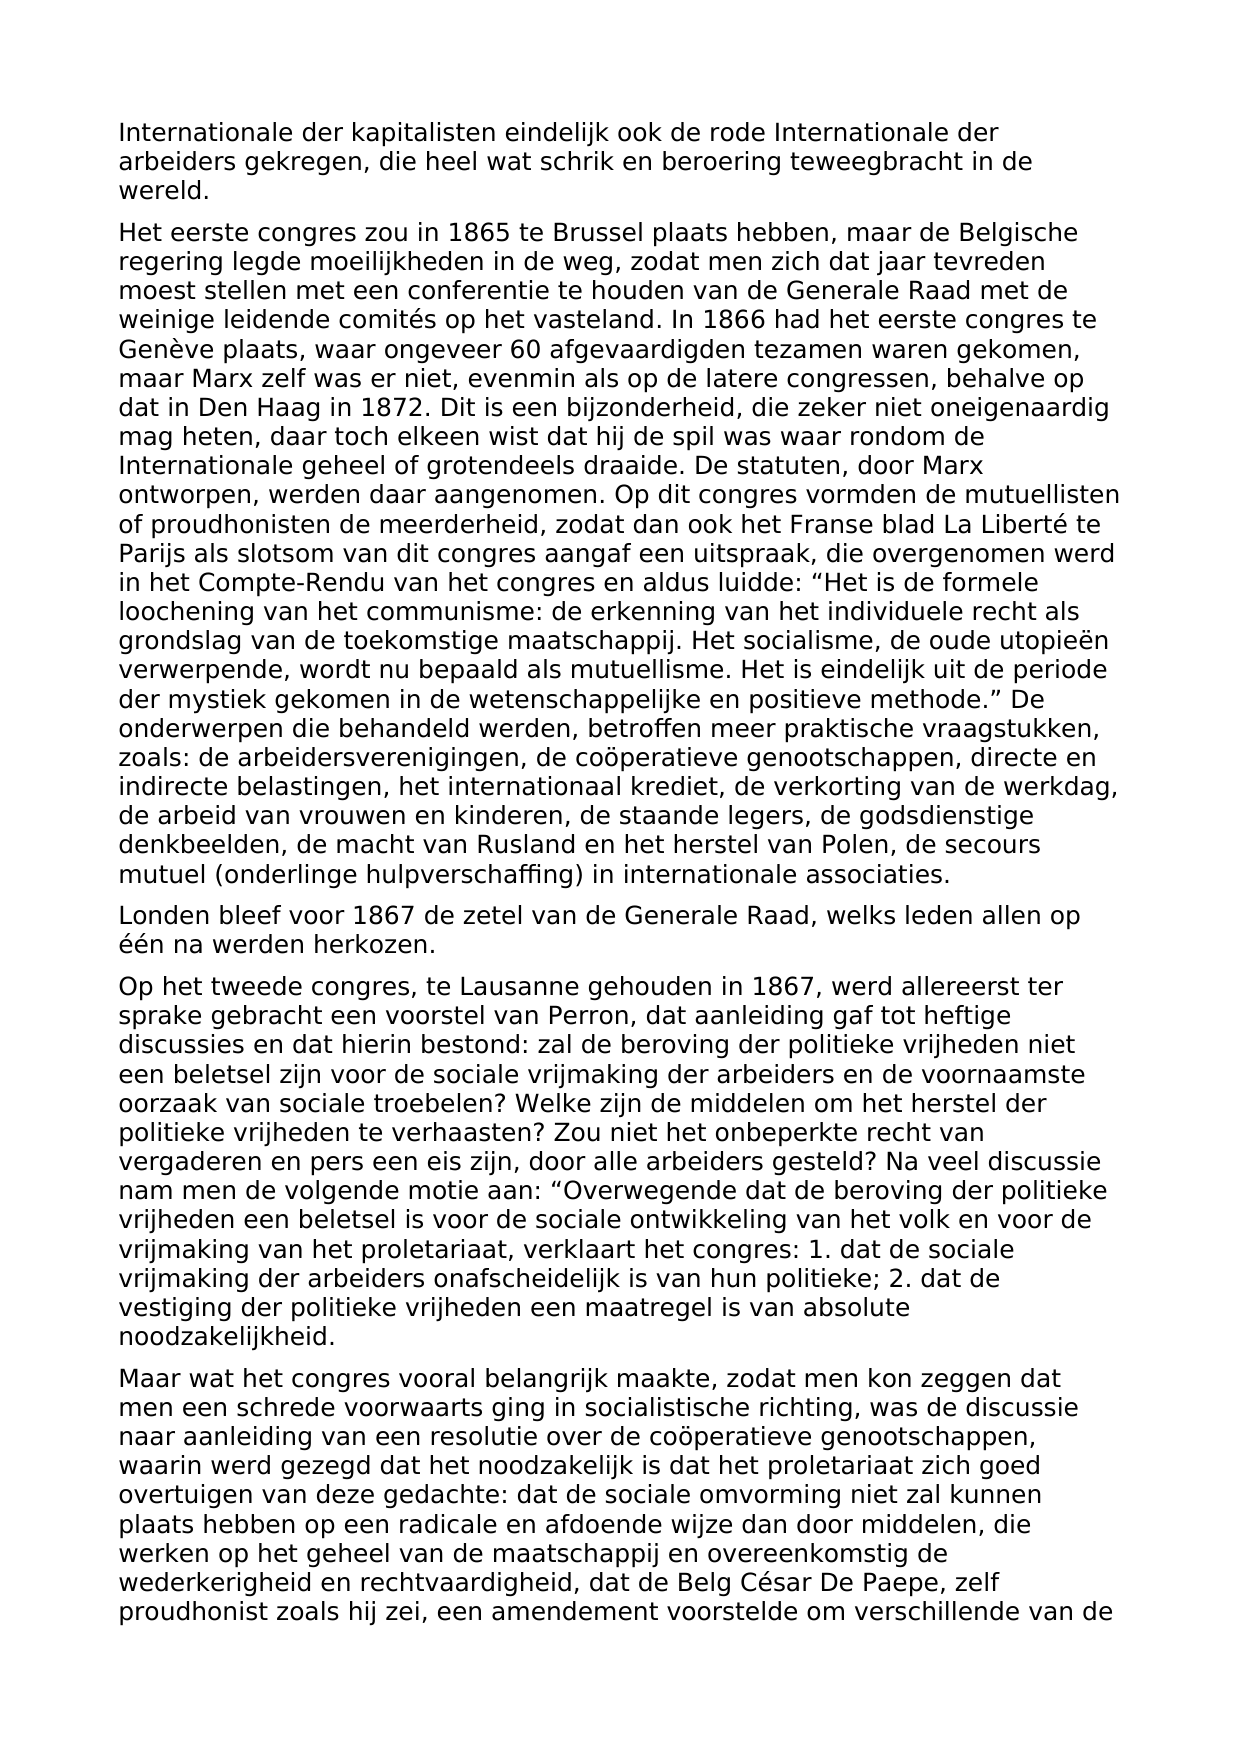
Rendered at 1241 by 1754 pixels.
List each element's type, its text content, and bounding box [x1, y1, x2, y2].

text Het eerste congres zou in 1865 te Brussel plaats hebben, maar de Belgische regering legde moeilijkheden in de weg, zodat men zich dat jaar tevreden moest stellen met een conferentie te houden van de Generale Raad met de weinige leidende comités op het vasteland. In 1866 had het eerste congres te Genève plaats, waar ongeveer 60 afgevaardigden tezamen waren gekomen, maar Marx zelf was er niet, evenmin als op de latere congressen, behalve op dat in Den Haag in 1872. Dit is een bijzonderheid, die zeker niet oneigenaardig mag heten, daar toch elkeen wist dat hij de spil was waar rondom de Internationale geheel of grotendeels draaide. De statuten, door Marx ontworpen, werden daar aangenomen. Op dit congres vormden de mutuellisten of proudhonisten de meerderheid, zodat dan ook het Franse blad La Liberté te Parijs als slotsom van dit congres aangaf een uitspraak, die overgenomen werd in het Compte-Rendu van het congres en aldus luidde: “Het is de formele loochening van het communisme: de erkenning van het individuele recht als grondslag van de toekomstige maatschappij. Het socialisme, de oude utopieën verwerpende, wordt nu bepaald als mutuellisme. Het is eindelijk uit de periode der mystiek gekomen in de wetenschappelijke en positieve methode.” De onderwerpen die behandeld werden, betroffen meer praktische vraagstukken, zoals: de arbeidersverenigingen, de coöperatieve genootschappen, directe en indirecte belastingen, het internationaal krediet, de verkorting van de werkdag, de arbeid van vrouwen en kinderen, de staande legers, de godsdienstige denkbeelden, de macht van Rusland en het herstel van Polen, de secours mutuel (onderlinge hulpverschaffing) in internationale associaties. [118, 218, 1122, 889]
text Maar wat het congres vooral belangrijk maakte, zodat men kon zeggen dat men een schrede voorwaarts ging in socialistische richting, was de discussie naar aanleiding van een resolutie over de coöperatieve genootschappen, waarin werd gezegd dat het noodzakelijk is dat het proletariaat zich goed overtuigen van deze gedachte: dat de sociale omvorming niet zal kunnen plaats hebben op een radicale en afdoende wijze dan door middelen, die werken op het geheel van de maatschappij en overeenkomstig de wederkerigheid en rechtvaardigheid, dat de Belg César De Paepe, zelf proudhonist zoals hij zei, een amendement voorstelde om verschillende van de [118, 1364, 1122, 1626]
text Internationale der kapitalisten eindelijk ook de rode Internationale der arbeiders gekregen, die heel wat schrik en beroering teweegbracht in de wereld. [118, 118, 1122, 206]
text Op het tweede congres, te Lausanne gehouden in 1867, werd allereerst ter sprake gebracht een voorstel van Perron, dat aanleiding gaf tot heftige discussies en dat hierin bestond: zal de beroving der politieke vrijheden niet een beletsel zijn voor de sociale vrijmaking der arbeiders en de voornaamste oorzaak van sociale troebelen? Welke zijn de middelen om het herstel der politieke vrijheden te verhaasten? Zou niet het onbeperkte recht van vergaderen en pers een eis zijn, door alle arbeiders gesteld? Na veel discussie nam men de volgende motie aan: “Overwegende dat de beroving der politieke vrijheden een beletsel is voor de sociale ontwikkeling van het volk en voor de vrijmaking van het proletariaat, verklaart het congres: 1. dat de sociale vrijmaking der arbeiders onafscheidelijk is van hun politieke; 2. dat de vestiging der politieke vrijheden een maatregel is van absolute noodzakelijkheid. [118, 972, 1122, 1351]
text Londen bleef voor 1867 de zetel van de Generale Raad, welks leden allen op één na werden herkozen. [118, 901, 1122, 960]
